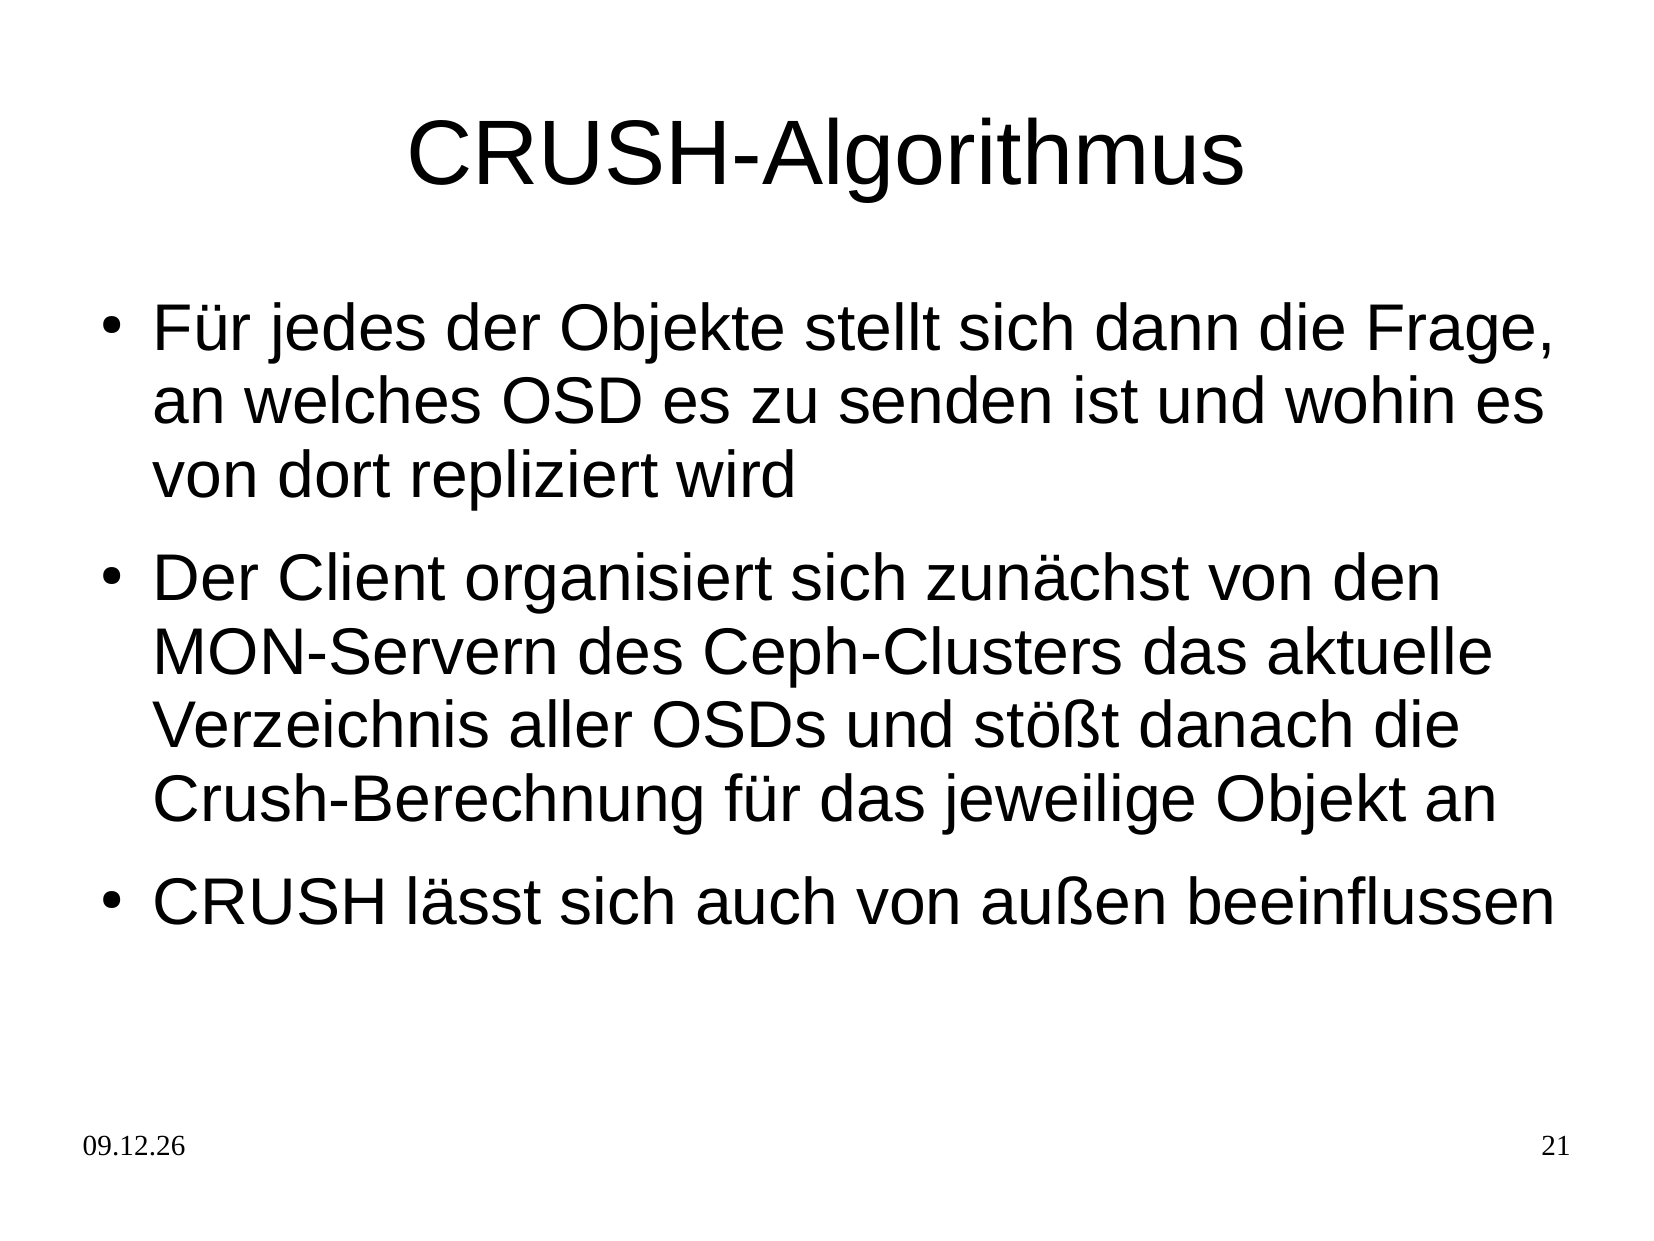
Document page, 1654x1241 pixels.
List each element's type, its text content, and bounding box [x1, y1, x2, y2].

title CRUSH-Algorithmus [82, 49, 1571, 257]
list Für jedes der Objekte stellt sich dann die Frage, an welches OSD es zu senden ist und wohin es von dort repliziert wird Der Client organisiert sich zunächst von den MON-Servern des Ceph-Clusters das aktuelle Verzeichnis aller OSDs und stößt danach die Crush-Berechnung für das jeweilige Objekt an CRUSH lässt sich auch von außen beeinflussen [82, 290, 1571, 1010]
